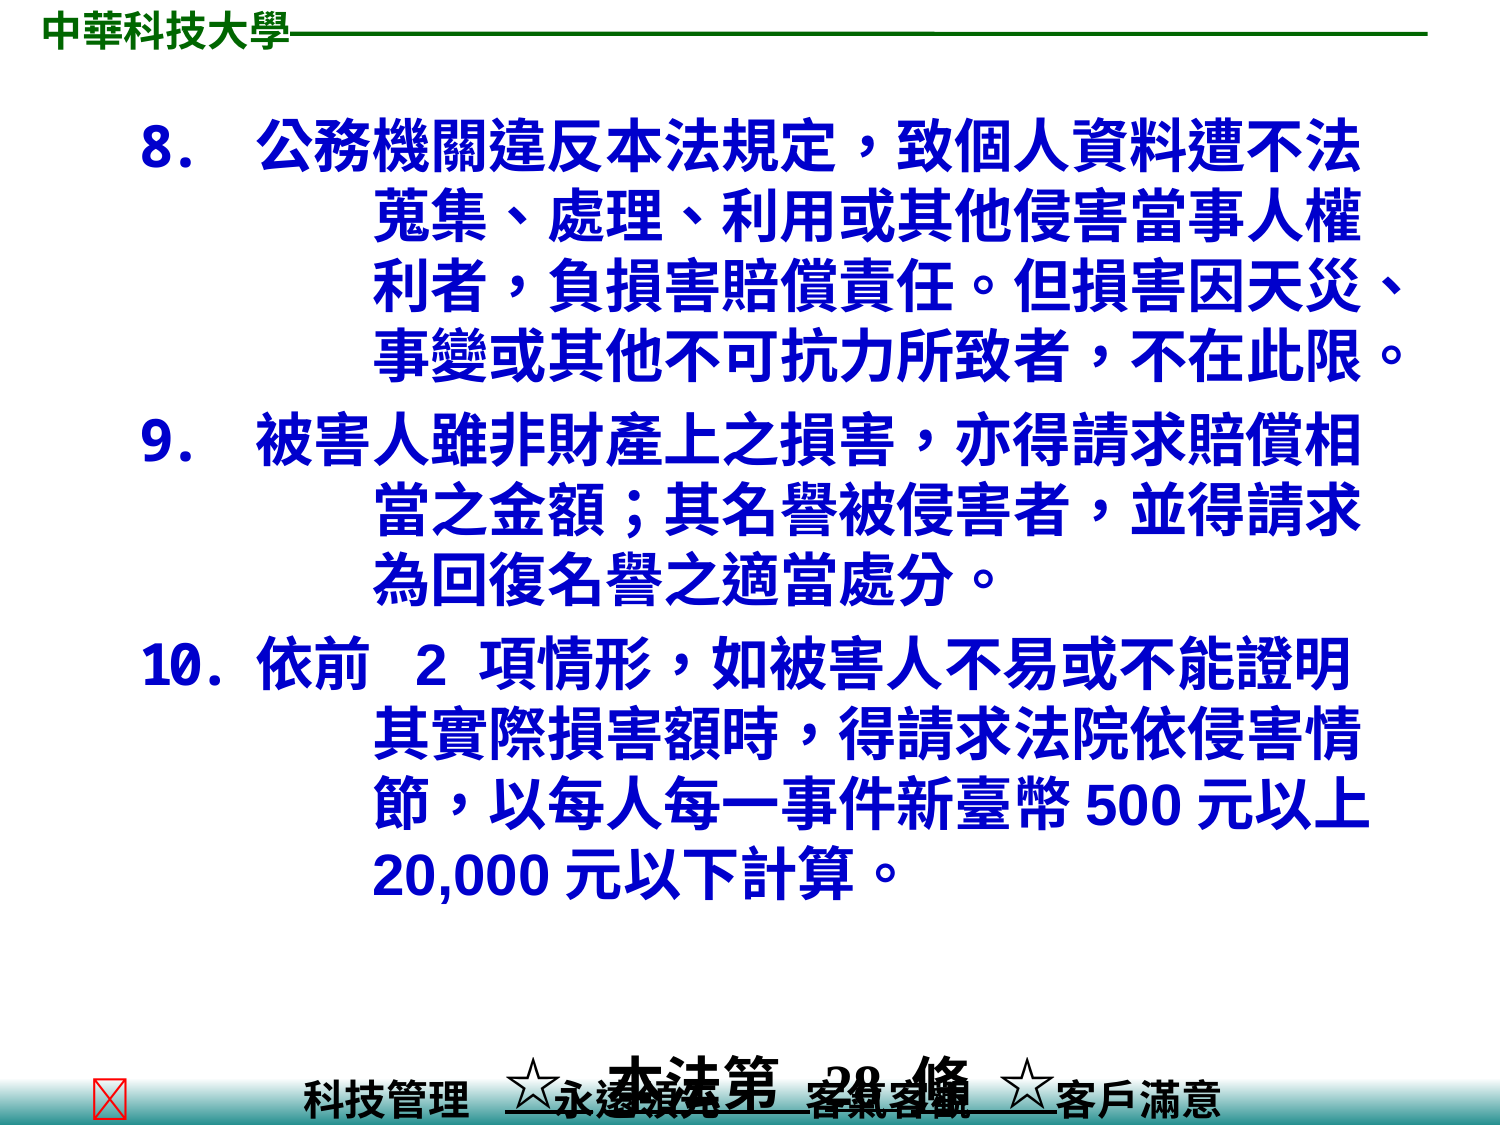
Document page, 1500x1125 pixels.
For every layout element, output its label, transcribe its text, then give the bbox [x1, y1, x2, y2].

text_box ☆ 本法第 28 條 ☆ [490, 1040, 1072, 1125]
list 公務機關違反本法規定，致個人資料遭不法蒐集、處理、利用或其他侵害當事人權利者，負損害賠償責任。但損害因天災、事變或其他不可抗力所致者，不在此限。 被害人雖非財產上之損害，亦得請求賠償相當之金額；其名譽被侵害者，並得請求為回復名譽之適當處分。 依前 2 項情形，如被害人不易或不能證明其實際損害額時，得請求法院依侵害情節，以每人每一事件新臺幣500元以上20,000元以下計算。 [123, 101, 1418, 965]
